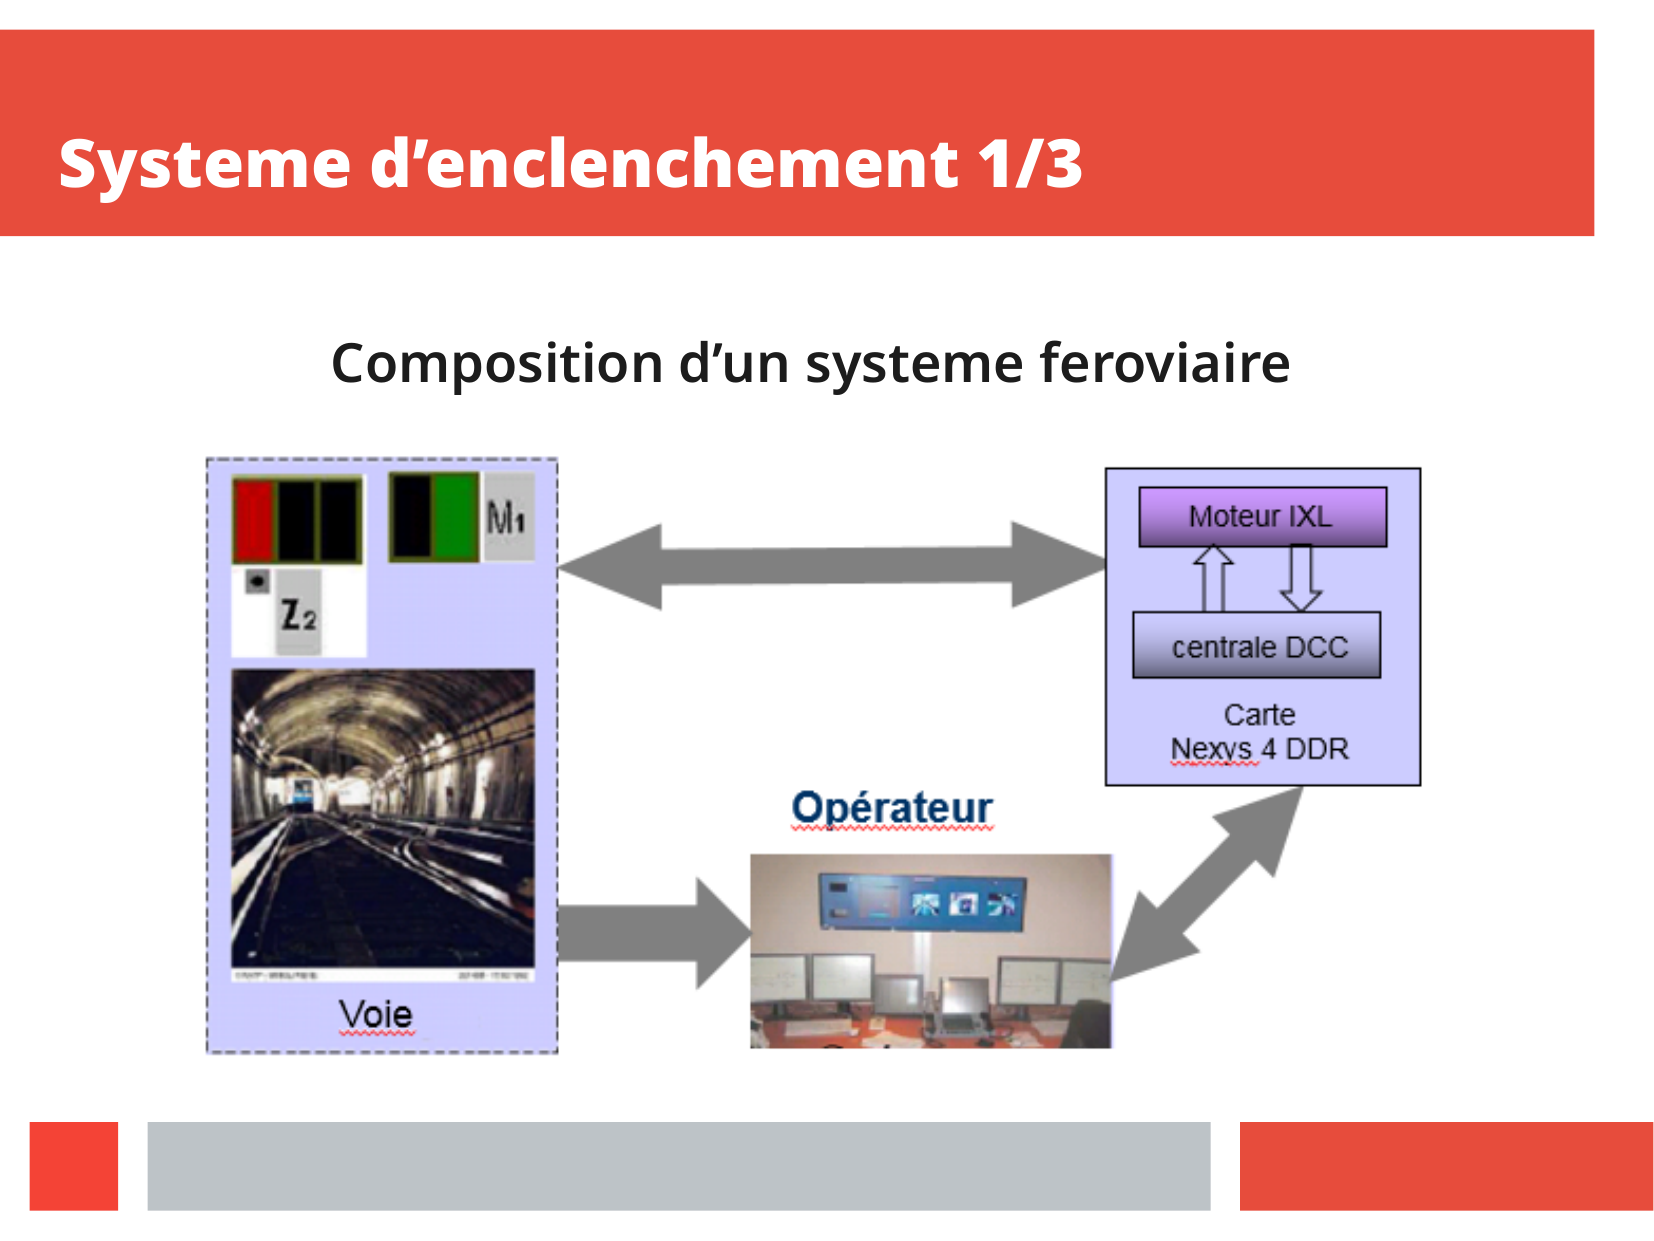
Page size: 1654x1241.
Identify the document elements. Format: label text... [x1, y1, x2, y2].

title Systeme d’enclenchement 1/3 [59, 59, 1595, 207]
list Composition d’un systeme feroviaire [59, 324, 1565, 1093]
picture [177, 413, 1441, 1085]
